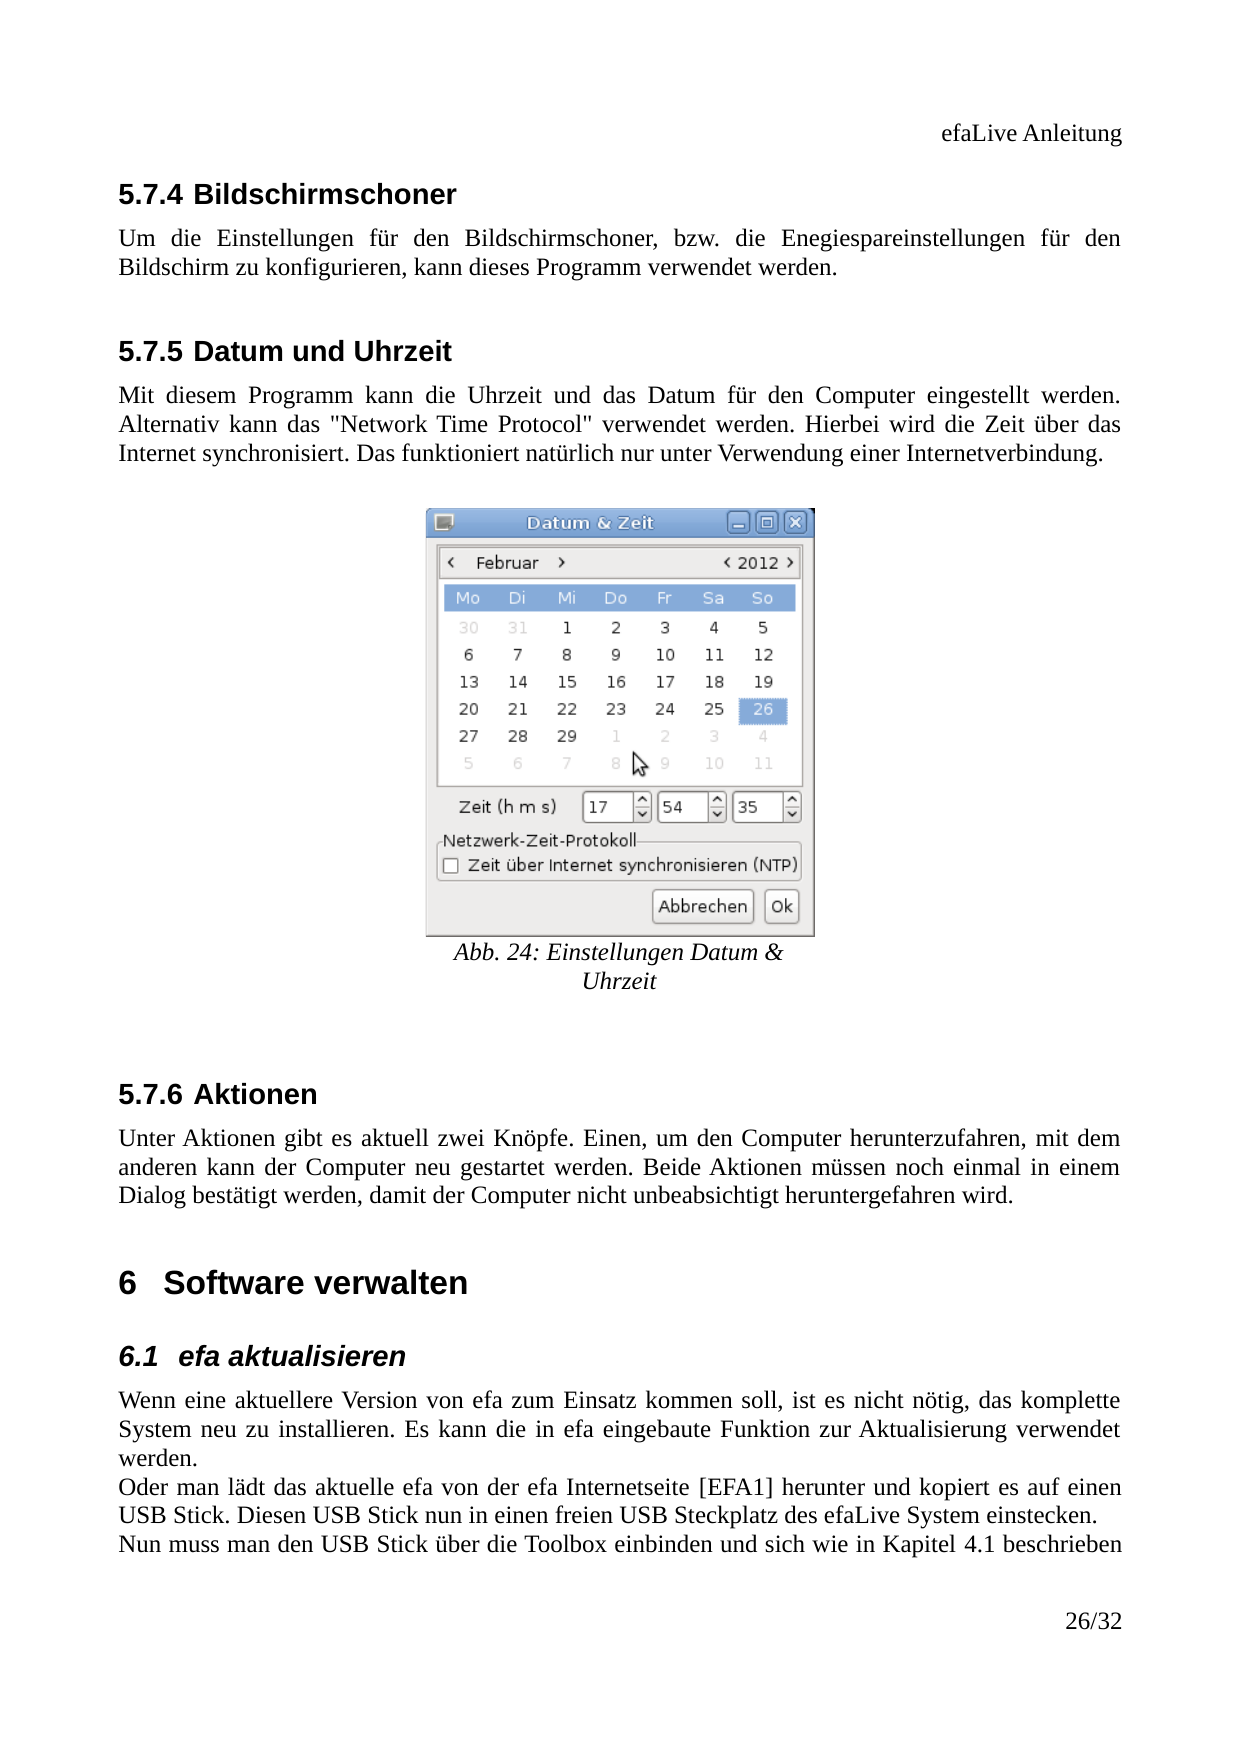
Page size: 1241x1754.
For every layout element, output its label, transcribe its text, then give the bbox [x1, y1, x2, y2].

subtitle Aktionen [118, 1077, 1122, 1111]
subtitle efa aktualisieren [118, 1339, 1122, 1373]
text Mit diesem Programm kann die Uhrzeit und das Datum für den Computer eingestellt werden. Alternativ kann das "Network Time Protocol" verwendet werden. Hierbei wird die Zeit über das Internet synchronisiert. Das funktioniert natürlich nur unter Verwendung einer Internetverbindung. [118, 380, 1122, 467]
text Abb. 24: Einstellungen Datum & Uhrzeit [426, 937, 815, 994]
subtitle Datum und Uhrzeit [118, 334, 1122, 368]
text Um die Einstellungen für den Bildschirmschoner, bzw. die Enegiespareinstellungen für den Bildschirm zu konfigurieren, kann dieses Programm verwendet werden. [118, 223, 1122, 281]
text Oder man lädt das aktuelle efa von der efa Internetseite [EFA1] herunter und kopiert es auf einen USB Stick. Diesen USB Stick nun in einen freien USB Steckplatz des efaLive System einstecken. [118, 1472, 1122, 1529]
text Wenn eine aktuellere Version von efa zum Einsatz kommen soll, ist es nicht nötig, das komplette System neu zu installieren. Es kann die in efa eingebaute Funktion zur Aktualisierung verwendet werden. [118, 1385, 1122, 1472]
picture [425, 508, 815, 937]
subtitle Software verwalten [118, 1263, 1122, 1302]
subtitle Bildschirmschoner [118, 177, 1122, 211]
text Unter Aktionen gibt es aktuell zwei Knöpfe. Einen, um den Computer herunterzufahren, mit dem anderen kann der Computer neu gestartet werden. Beide Aktionen müssen noch einmal in einem Dialog bestätigt werden, damit der Computer nicht unbeabsichtigt heruntergefahren wird. [118, 1123, 1122, 1209]
text Nun muss man den USB Stick über die Toolbox einbinden und sich wie in Kapitel 4.1 beschrieben [118, 1529, 1122, 1558]
